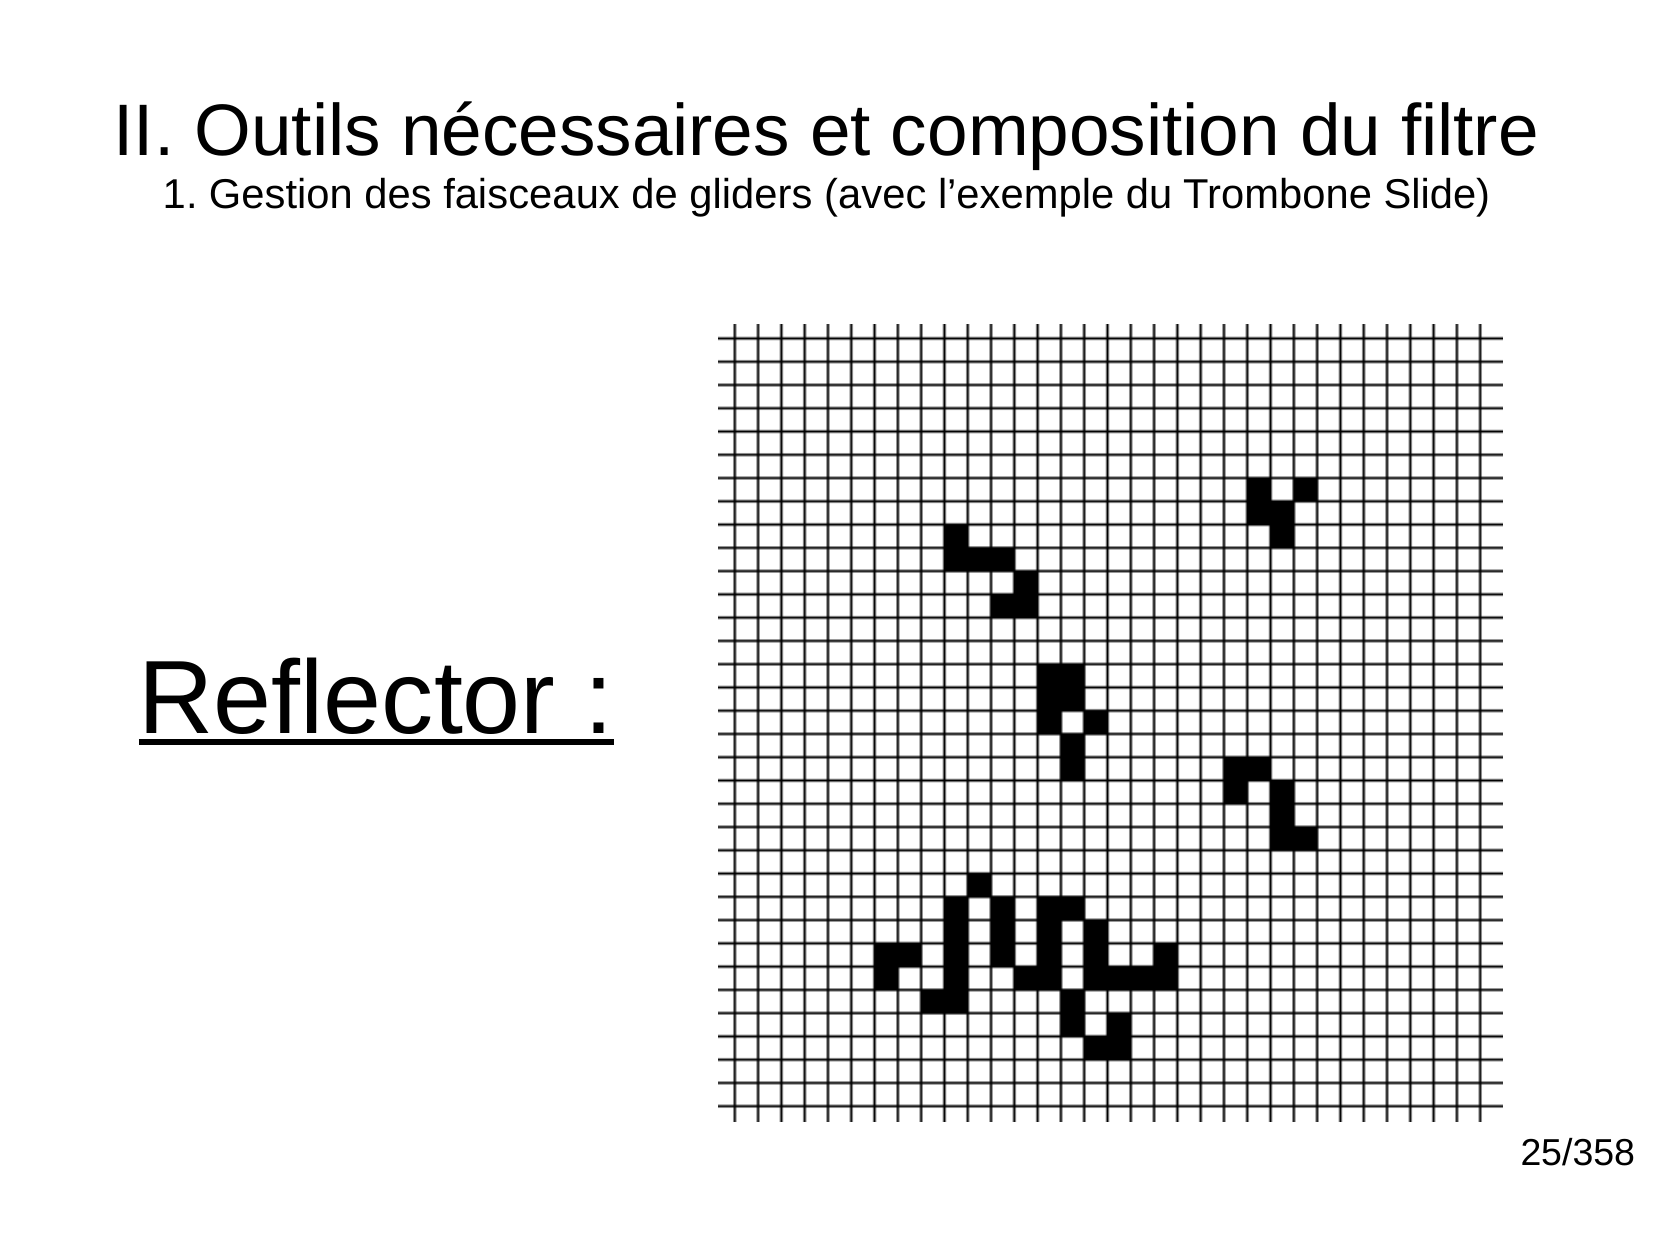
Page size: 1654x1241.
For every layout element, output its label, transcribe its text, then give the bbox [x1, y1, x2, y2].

title II. Outils nécessaires et composition du filtre 1. Gestion des faisceaux de gliders (avec l’exemple du Trombone Slide) [0, 30, 1654, 276]
text_box <number>/358 [1505, 1124, 1654, 1182]
picture [718, 324, 1503, 1123]
text_box Reflector : [124, 631, 629, 763]
